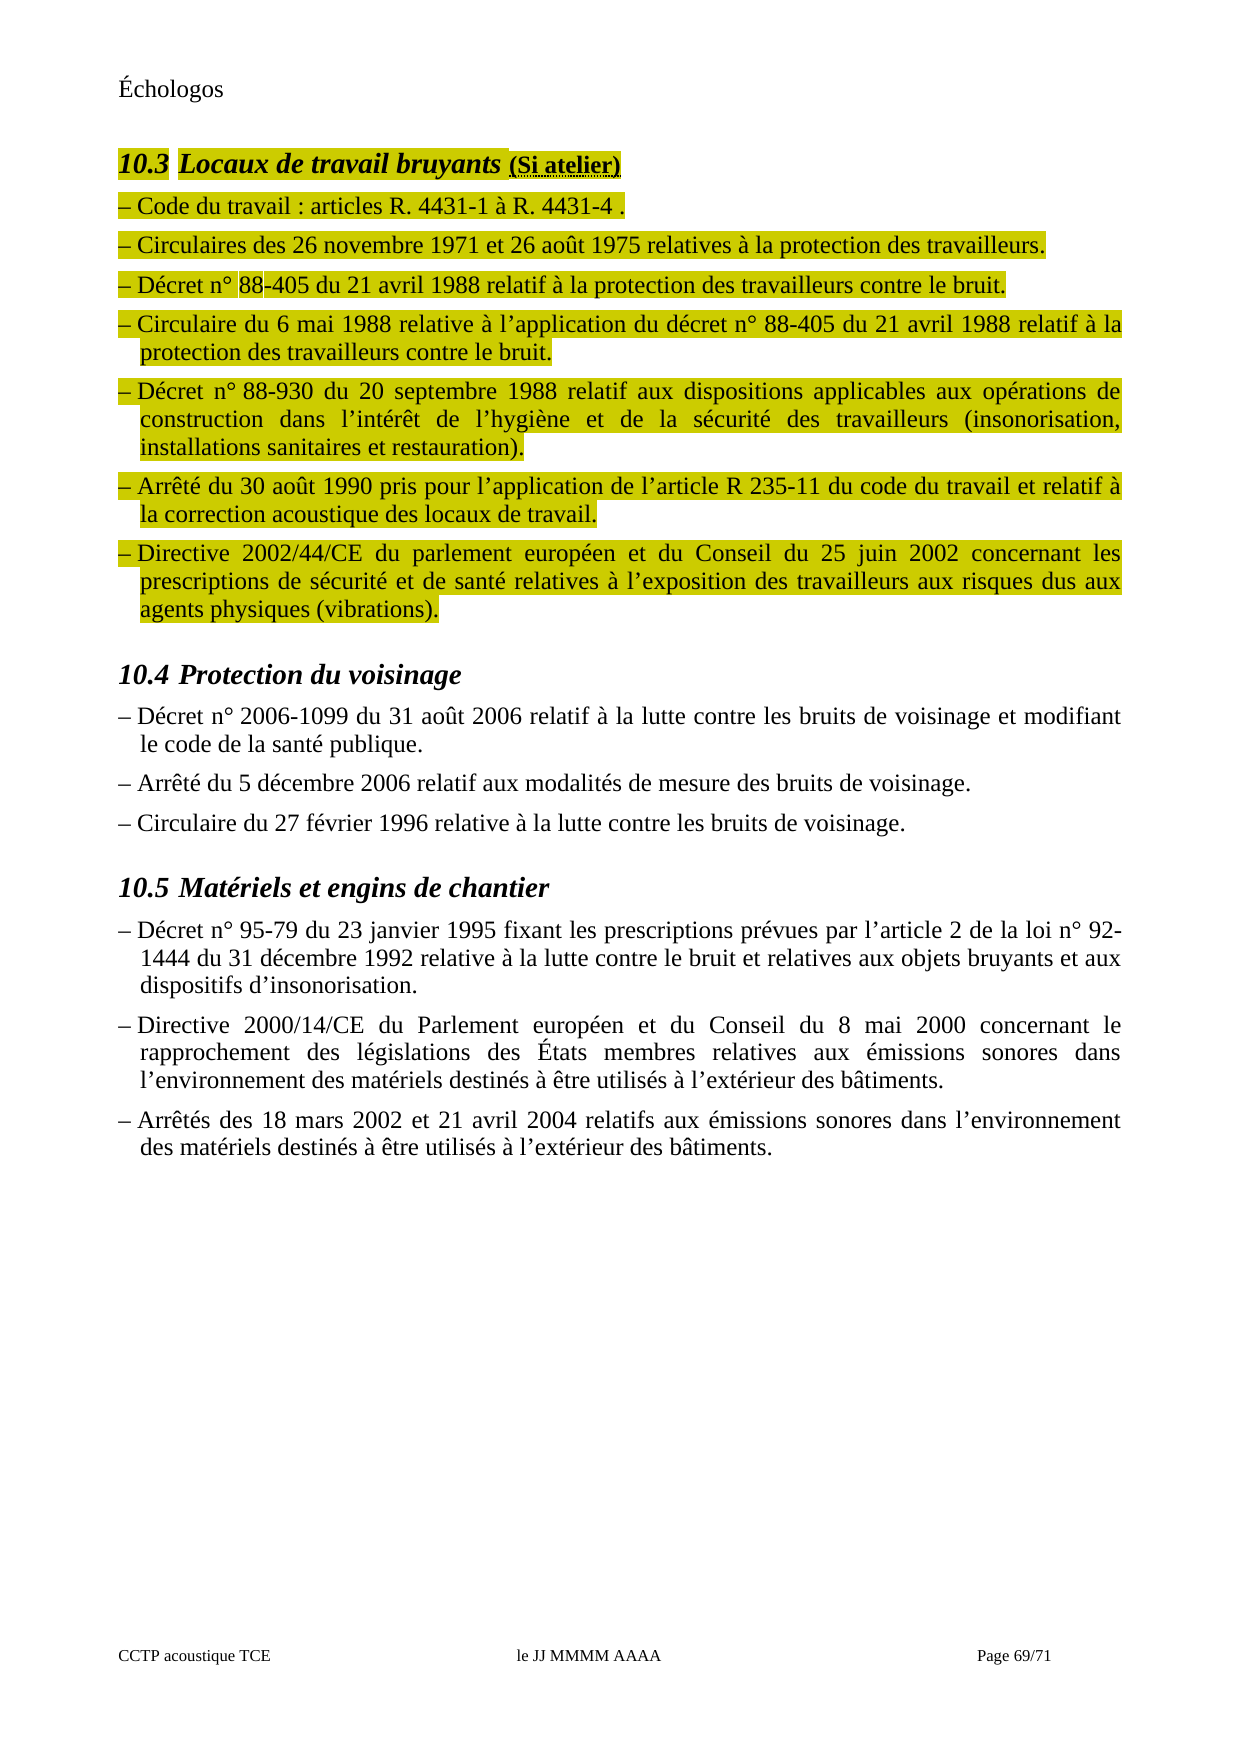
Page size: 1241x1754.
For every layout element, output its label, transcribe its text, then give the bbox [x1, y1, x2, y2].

text – Code du travail : articles R. 4431-1 à R. 4431-4 . [118, 192, 1122, 219]
text – Décret n° 88-930 du 20 septembre 1988 relatif aux dispositions applicables aux opérations de construction dans l’intérêt de l’hygiène et de la sécurité des travailleurs (insonorisation, installations sanitaires et restauration). [118, 377, 1122, 461]
text – Circulaire du 6 mai 1988 relative à l’application du décret n° 88-405 du 21 avril 1988 relatif à la protection des travailleurs contre le bruit. [118, 310, 1122, 366]
text – Directive 2000/14/CE du Parlement européen et du Conseil du 8 mai 2000 concernant le rapprochement des législations des États membres relatives aux émissions sonores dans l’environnement des matériels destinés à être utilisés à l’extérieur des bâtiments. [118, 1011, 1122, 1094]
text – Arrêtés des 18 mars 2002 et 21 avril 2004 relatifs aux émissions sonores dans l’environnement des matériels destinés à être utilisés à l’extérieur des bâtiments. [118, 1106, 1122, 1161]
text – Circulaire du 27 février 1996 relative à la lutte contre les bruits de voisinage. [118, 809, 1122, 836]
text – Arrêté du 30 août 1990 pris pour l’application de l’article R 235-11 du code du travail et relatif à la correction acoustique des locaux de travail. [118, 472, 1122, 528]
text – Décret n° 95-79 du 23 janvier 1995 fixant les prescriptions prévues par l’article 2 de la loi n° 92-1444 du 31 décembre 1992 relative à la lutte contre le bruit et relatives aux objets bruyants et aux dispositifs d’insonorisation. [118, 916, 1122, 999]
text – Décret n° 88‑405 du 21 avril 1988 relatif à la protection des travailleurs contre le bruit. [118, 271, 1122, 298]
subtitle Locaux de travail bruyants (Si atelier) [118, 148, 1122, 180]
text – Directive 2002/44/CE du parlement européen et du Conseil du 25 juin 2002 concernant les prescriptions de sécurité et de santé relatives à l’exposition des travailleurs aux risques dus aux agents physiques (vibrations). [118, 539, 1122, 623]
text – Circulaires des 26 novembre 1971 et 26 août 1975 relatives à la protection des travailleurs. [118, 231, 1122, 259]
subtitle Matériels et engins de chantier [118, 872, 1122, 904]
text – Décret n° 2006-1099 du 31 août 2006 relatif à la lutte contre les bruits de voisinage et modifiant le code de la santé publique. [118, 702, 1122, 757]
text – Arrêté du 5 décembre 2006 relatif aux modalités de mesure des bruits de voisinage. [118, 769, 1122, 797]
subtitle Protection du voisinage [118, 658, 1122, 690]
